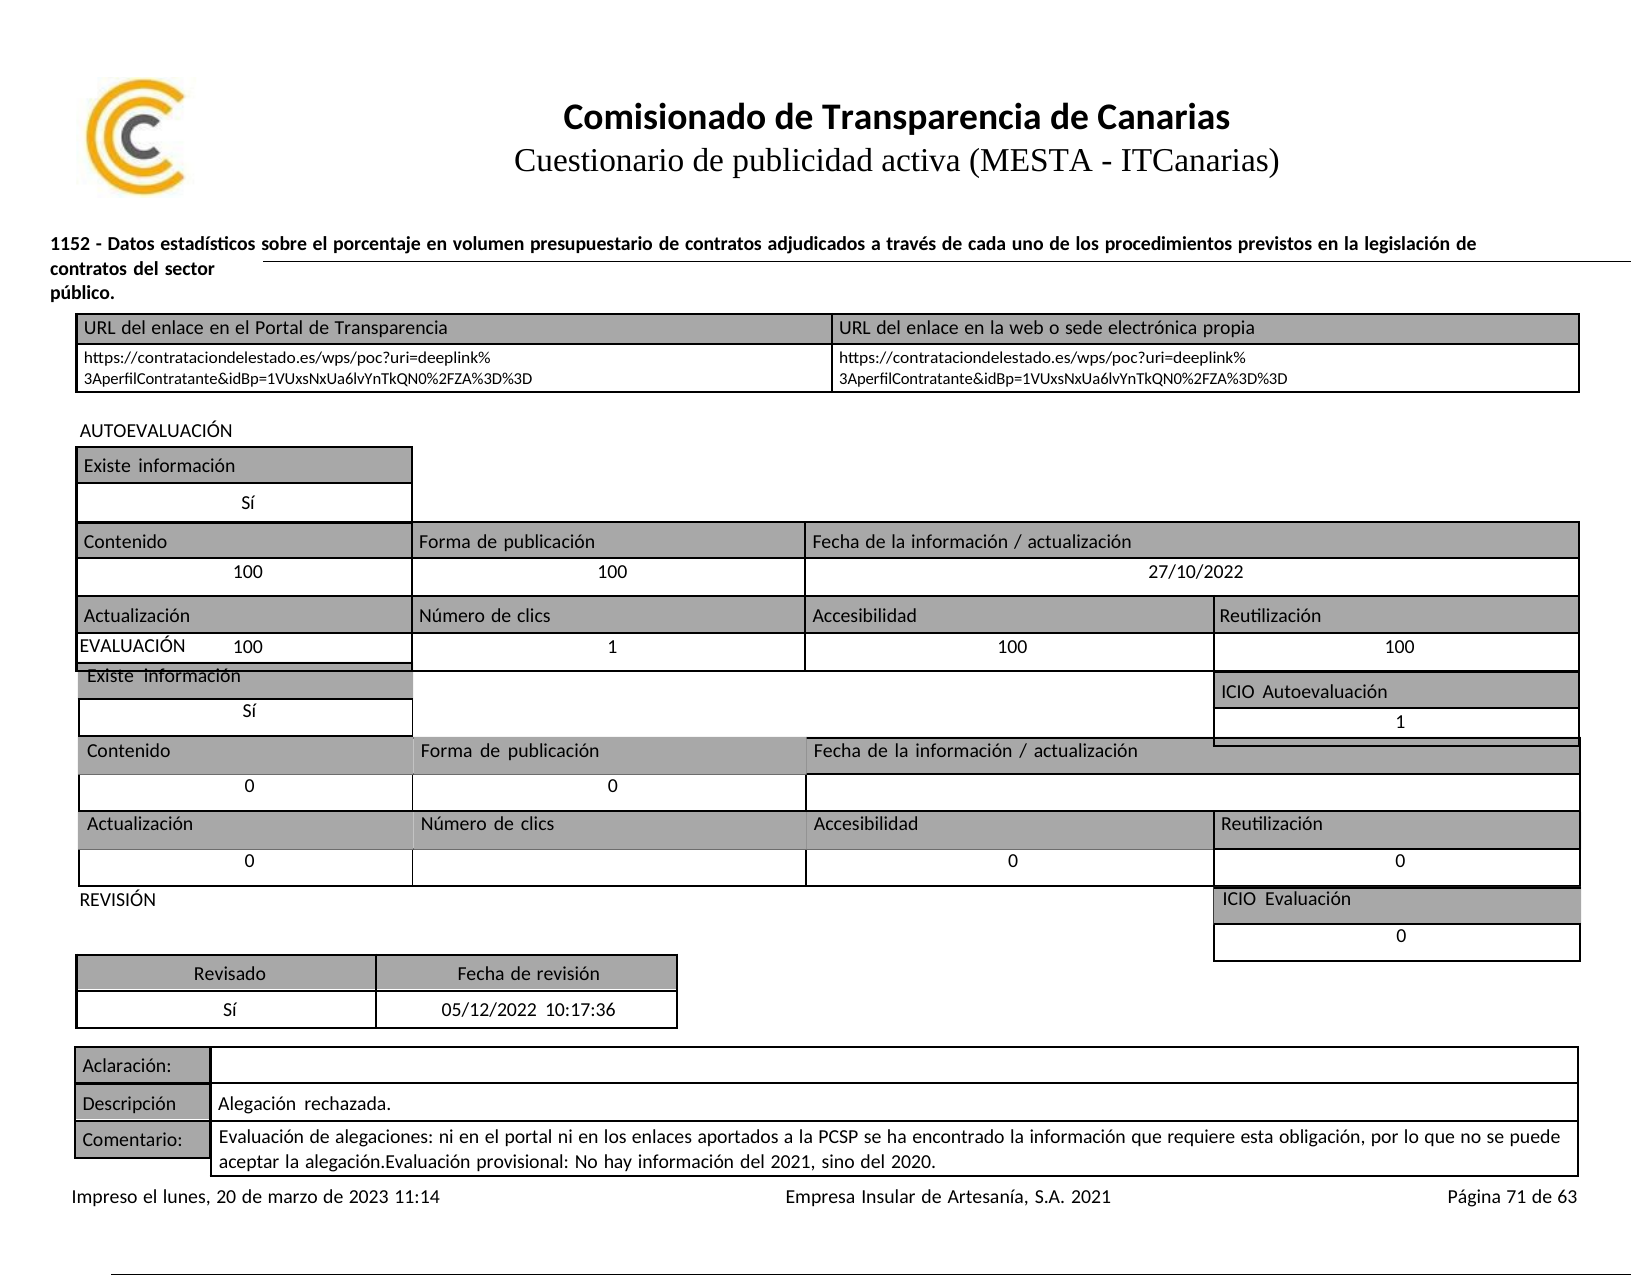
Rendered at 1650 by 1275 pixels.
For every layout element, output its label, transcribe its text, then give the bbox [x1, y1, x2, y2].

table_cell Sí [78, 992, 375, 1027]
text AUTOEVALUACIÓN [79, 418, 1594, 443]
text 1152 - Datos estadísticos sobre el porcentaje en volumen presupuestario de contratos adjudicados a través de cada uno de los procedimientos previstos en la legislación de contratos del sector público. [50, 231, 1555, 304]
table_header Existe información [78, 448, 411, 482]
table_header Revisado [78, 956, 375, 989]
table_cell Accesibilidad [806, 597, 1213, 632]
table_cell 05/12/2022 10:17:36 [377, 992, 676, 1027]
table_cell Número de clics [413, 597, 804, 632]
table_cell https://contrataciondelestado.es/wps/poc?uri=deeplink% 3AperfilContratante&idBp=1VUxsNxUa6lvYnTkQN0%2FZA%3D%3D [78, 345, 831, 391]
table_cell 1 [413, 634, 804, 670]
table_cell ICIO Autoevaluación [1215, 673, 1578, 707]
table_cell Sí [78, 484, 411, 521]
table_header [212, 1048, 1577, 1082]
table_header Aclaración: [76, 1048, 209, 1082]
table_cell Comentario: [76, 1122, 209, 1157]
table_cell Forma de publicación [413, 523, 804, 557]
table_cell 100 [806, 634, 1213, 670]
table_header URL del enlace en el Portal de Transparencia [78, 315, 831, 343]
table_cell Evaluación de alegaciones: ni en el portal ni en los enlaces aportados a la PCSP se ha encontrado la información que requiere esta obligación, por lo que no se puede aceptar la alegación.Evaluación provisional: No hay información del 2021, sino del 2020. [212, 1122, 1577, 1175]
table_cell 100 [1215, 634, 1578, 670]
table_cell 1 [1215, 709, 1578, 736]
table_header Fecha de revisión [377, 956, 676, 989]
table_cell https://contrataciondelestado.es/wps/poc?uri=deeplink% 3AperfilContratante&idBp=1VUxsNxUa6lvYnTkQN0%2FZA%3D%3D [833, 345, 1578, 391]
table_cell Fecha de la información / actualización [806, 523, 1578, 557]
table_cell [75, 1159, 210, 1175]
table_cell Actualización [78, 597, 411, 632]
table_cell [413, 672, 1213, 736]
table_header [413, 446, 1579, 521]
table_cell Alegación rechazada. [212, 1084, 1577, 1119]
table_cell Reutilización [1215, 597, 1578, 632]
table_cell [80, 700, 412, 735]
table_cell 100 [78, 559, 411, 595]
table_cell 100 [413, 559, 804, 595]
table_cell 100 [78, 634, 411, 661]
table_cell 27/10/2022 [806, 559, 1578, 595]
table_cell Contenido [78, 524, 411, 557]
table_cell Descripción [76, 1085, 209, 1119]
picture [76, 77, 197, 198]
table_header URL del enlace en la web o sede electrónica propia [833, 315, 1578, 343]
